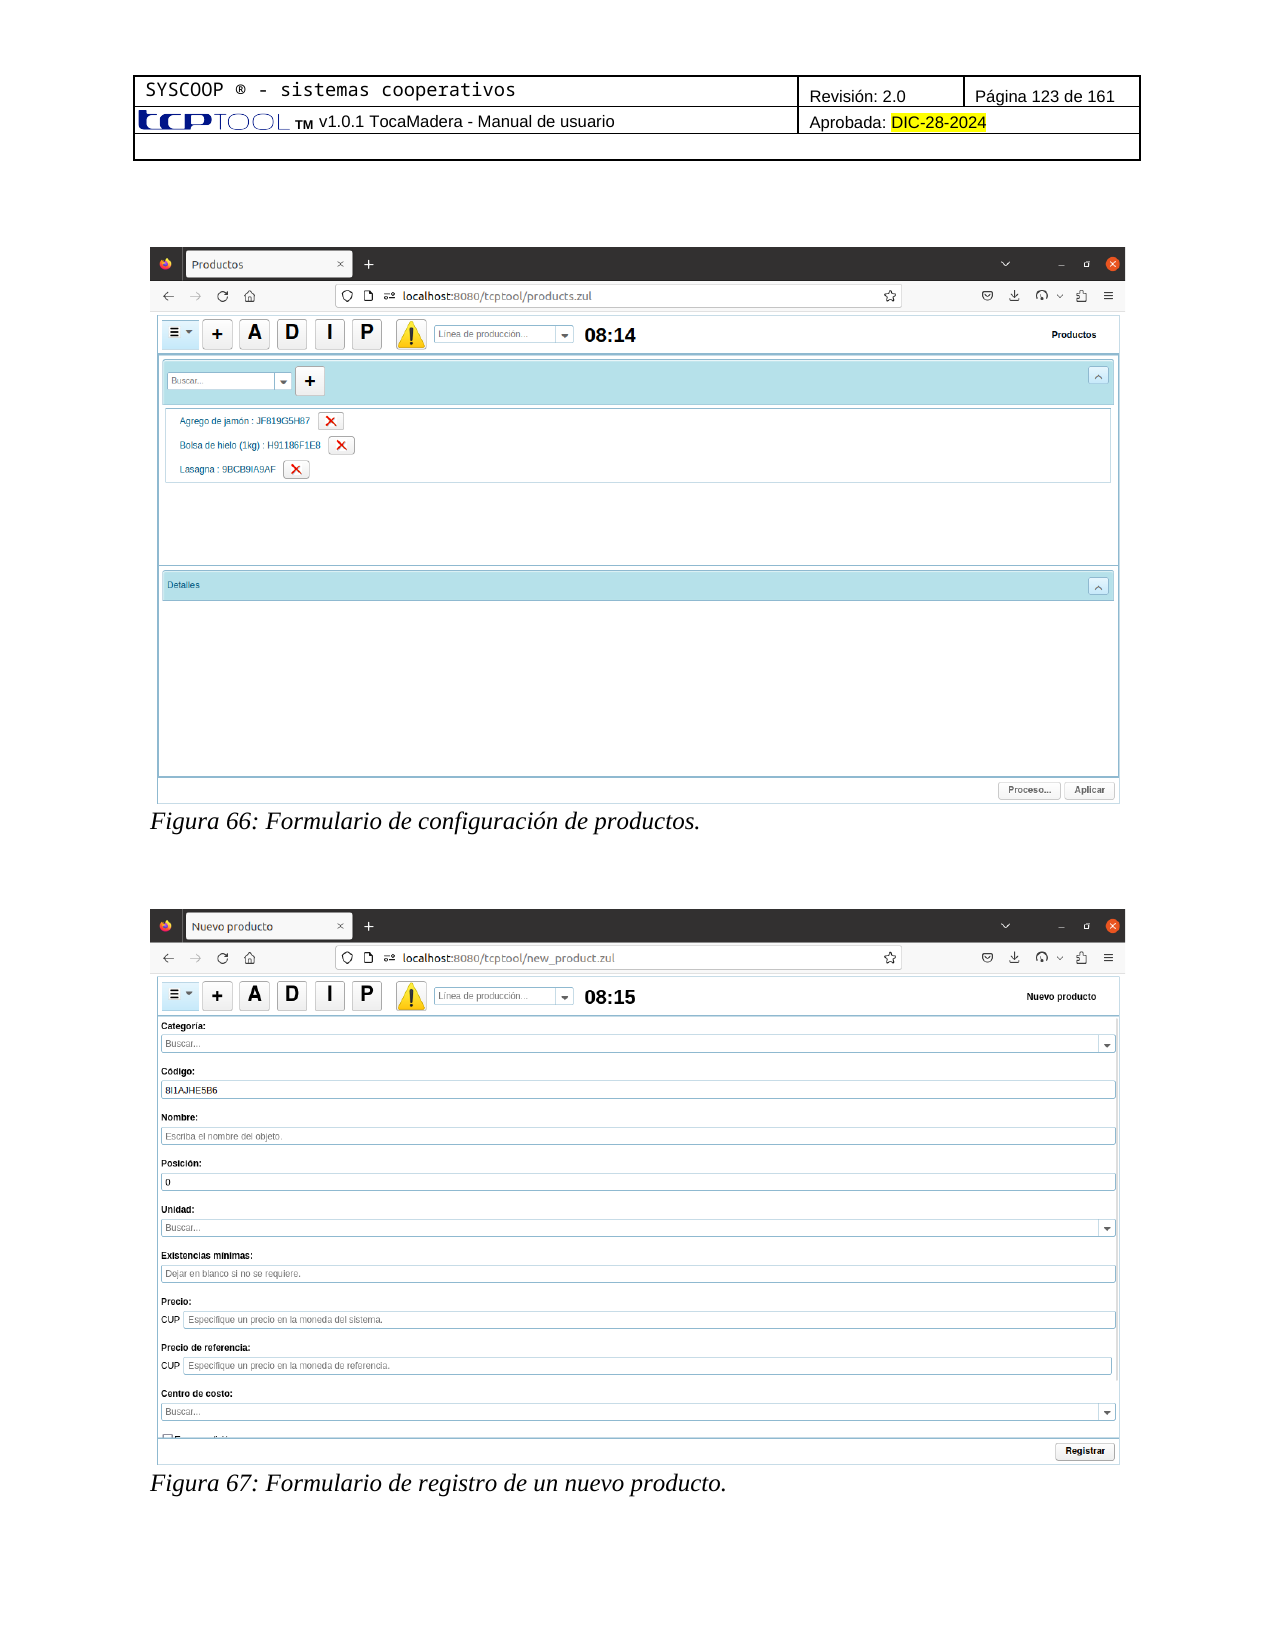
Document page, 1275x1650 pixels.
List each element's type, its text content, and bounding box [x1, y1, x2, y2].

text Figura 67: Formulario de registro de un nuevo producto. [150, 1468, 1125, 1497]
picture [150, 247, 1125, 807]
picture [138, 110, 290, 130]
picture [150, 909, 1125, 1468]
text Figura 66: Formulario de configuración de productos. [150, 807, 1125, 835]
